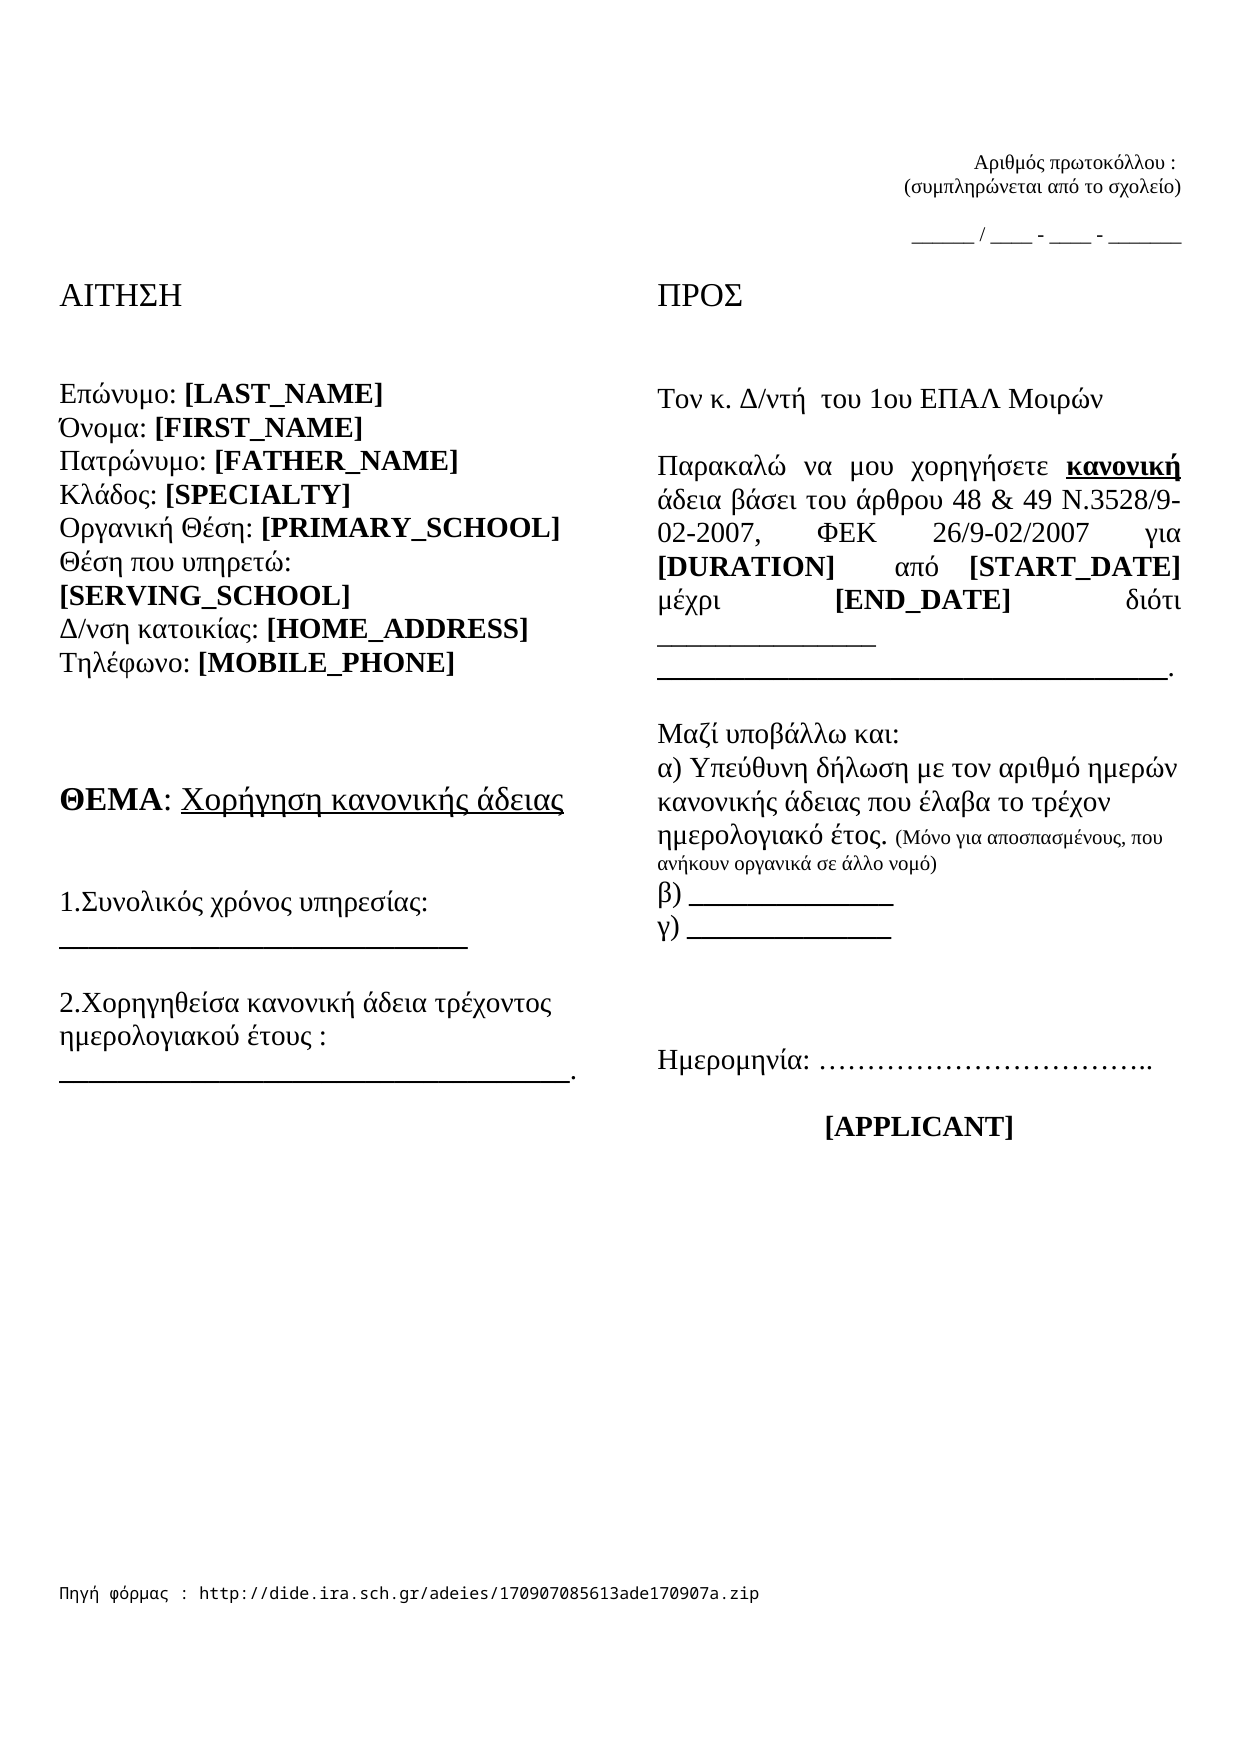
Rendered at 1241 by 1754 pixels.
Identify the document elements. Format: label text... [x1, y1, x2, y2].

text Όνομα: [FIRST_NAME] [59, 410, 583, 443]
text Μαζί υποβάλλω και: [657, 717, 1181, 750]
text Δ/νση κατοικίας: [HOME_ADDRESS] [59, 611, 583, 645]
text [APPLICANT] [657, 1109, 1181, 1143]
text α) Υπεύθυνη δήλωση με τον αριθμό ημερών κανονικής άδειας που έλαβα το τρέχον ημερολογιακό έτος. (Μόνο για αποσπασμένους, που ανήκουν οργανικά σε άλλο νομό) [657, 750, 1181, 875]
text γ) ______________ [657, 908, 1181, 942]
text 1.Συνολικός χρόνος υπηρεσίας: ____________________________ [59, 884, 583, 951]
text ΠΡΟΣ [657, 276, 1181, 314]
text Οργανική Θέση: [PRIMARY_SCHOOL] [59, 511, 583, 544]
text Επώνυμο: [LAST_NAME] [59, 376, 583, 410]
text ΑΙΤΗΣΗ [59, 276, 583, 343]
text 2.Χορηγηθείσα κανονική άδεια τρέχοντος ημερολογιακού έτους : ___________________________________. [59, 985, 583, 1086]
text Παρακαλώ να μου χορηγήσετε κανονική άδεια βάσει του άρθρου 48 & 49 Ν.3528/9-02-2007, ΦΕΚ 26/9-02/2007 για [DURATION] από [START_DATE] μέχρι [END_DATE] διότι _______________ ___________________________________. [657, 448, 1181, 683]
text ΘΕΜΑ: Χορήγηση κανονικής άδειας [59, 779, 583, 817]
text Θέση που υπηρετώ: [SERVING_SCHOOL] [59, 544, 583, 611]
text β) ______________ [657, 875, 1181, 908]
text Κλάδος: [SPECIALTY] [59, 477, 583, 511]
text Ημερομηνία: …………………………….. [657, 1042, 1181, 1076]
text Τον κ. Δ/ντή του 1ου ΕΠΑΛ Μοιρών [657, 381, 1181, 415]
text Πατρώνυμο: [FATHER_NAME] [59, 443, 583, 477]
text Τηλέφωνο: [MOBILE_PHONE] [59, 645, 583, 678]
